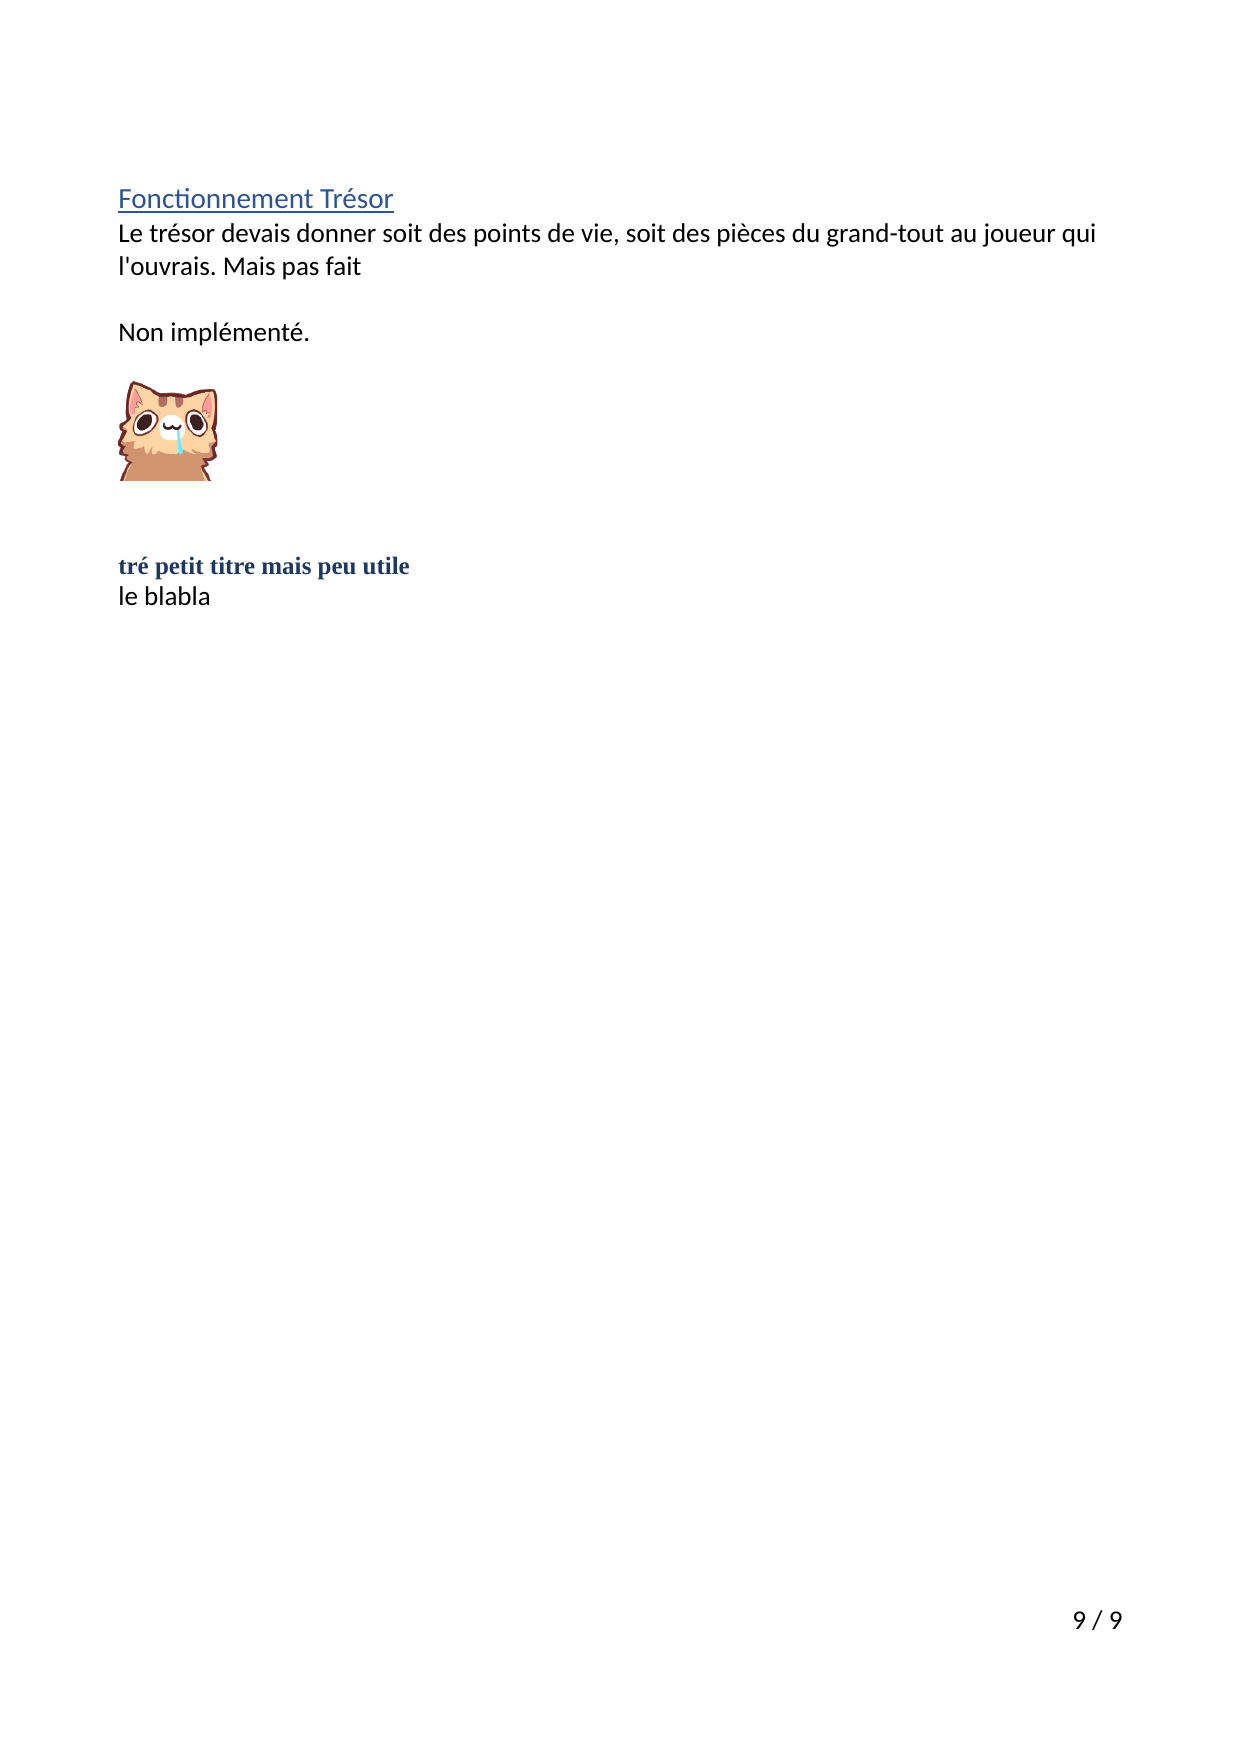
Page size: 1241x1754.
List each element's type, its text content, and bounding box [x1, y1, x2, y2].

picture [118, 381, 218, 481]
subtitle Fonctionnement Trésor [118, 181, 1122, 216]
subtitle tré petit titre mais peu utile [118, 551, 1122, 579]
text Non implémenté. [118, 315, 1122, 348]
text le blabla [118, 579, 1122, 613]
text Le trésor devais donner soit des points de vie, soit des pièces du grand-tout au joueur qui l'ouvrais. Mais pas fait [118, 216, 1122, 282]
